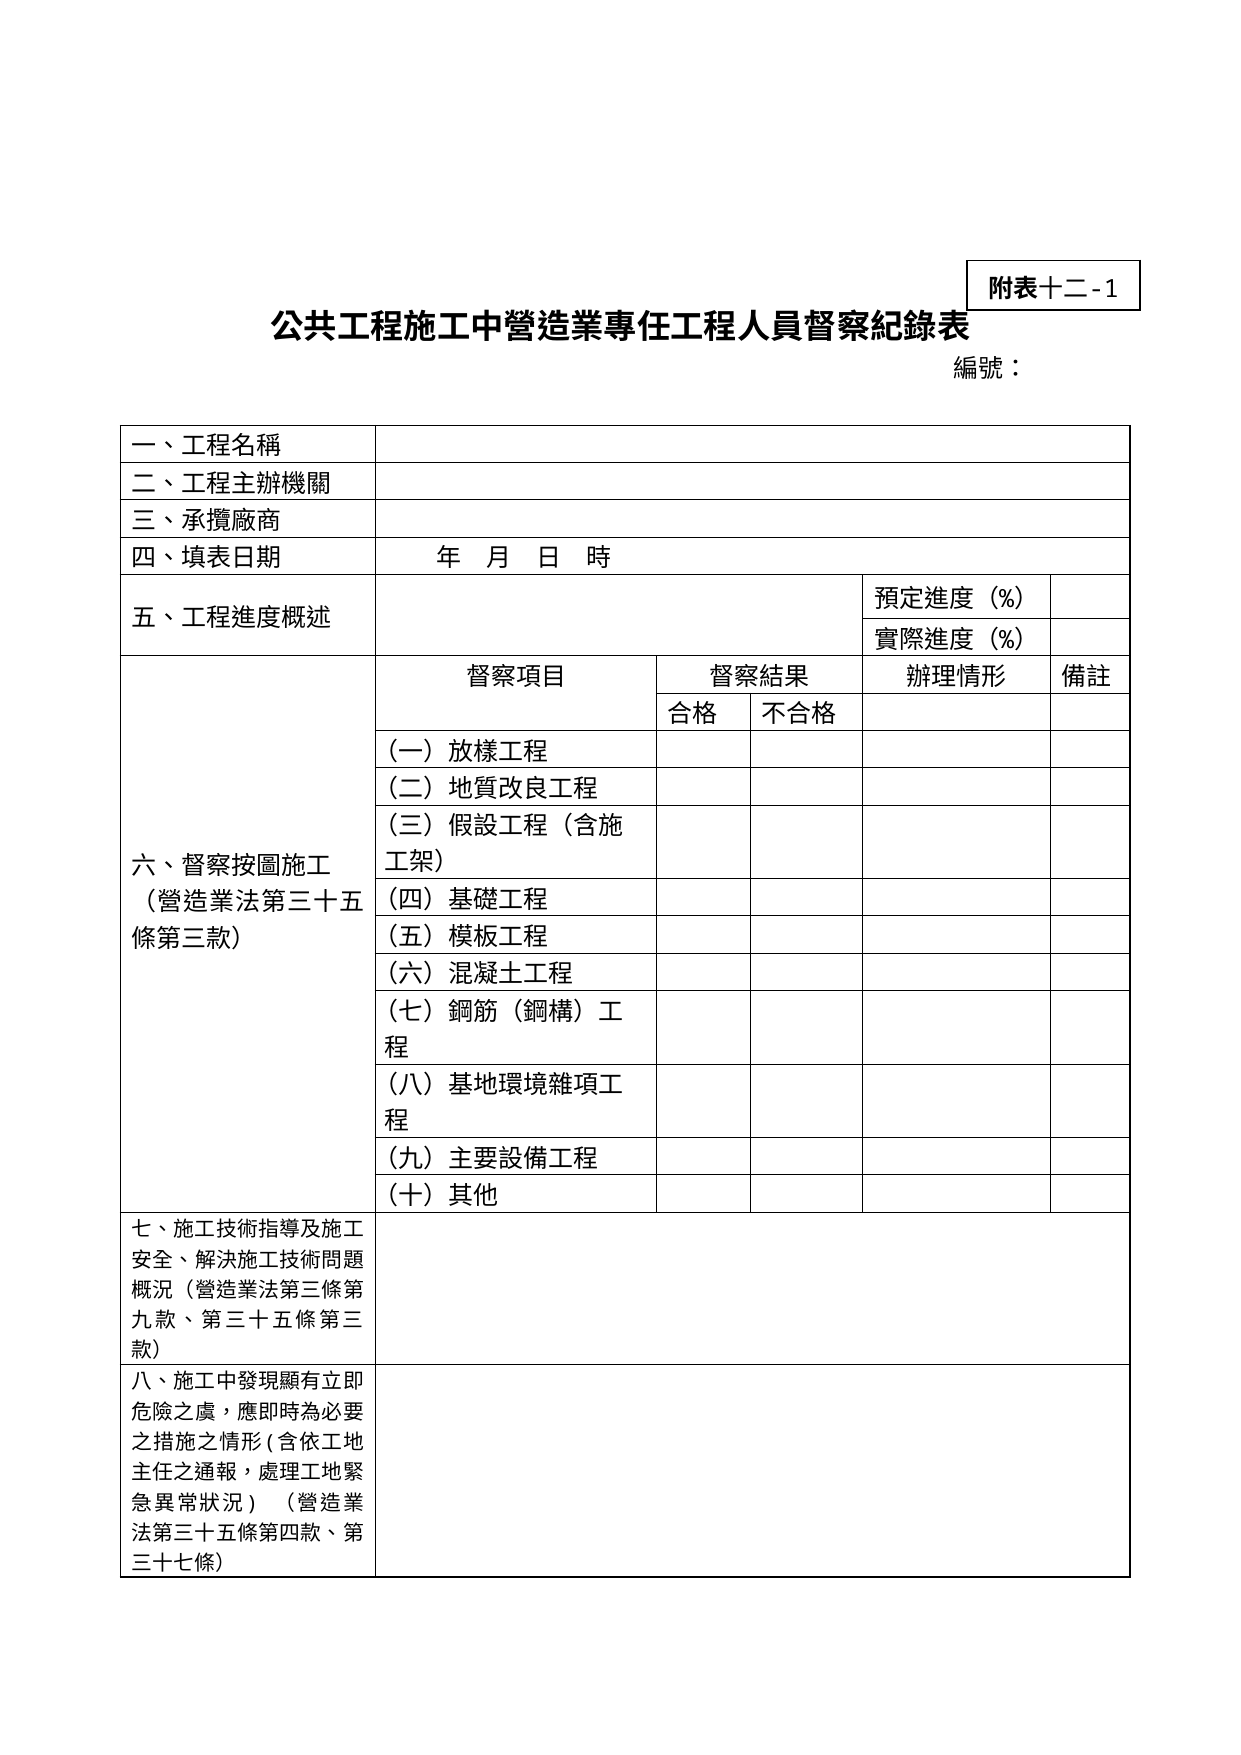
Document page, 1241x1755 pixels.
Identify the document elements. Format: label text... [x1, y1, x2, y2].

table_cell [863, 916, 1050, 953]
table_cell 辦理情形 [863, 656, 1050, 693]
table_cell [657, 991, 750, 1063]
table_cell 二、工程主辦機關 [121, 463, 375, 499]
table_cell [1051, 1065, 1129, 1137]
table_cell 七、施工技術指導及施工安全、解決施工技術問題概況（營造業法第三條第九款、第三十五條第三款） [121, 1213, 375, 1364]
table_cell [1051, 806, 1129, 878]
table_cell [1051, 991, 1129, 1063]
table_cell [376, 1213, 1129, 1364]
table_cell 三、承攬廠商 [121, 500, 375, 537]
table_cell [657, 879, 750, 915]
table_cell [657, 954, 750, 990]
table_cell 五、工程進度概述 [121, 575, 375, 655]
table_cell 預定進度（%） [863, 575, 1050, 618]
table_cell （二）地質改良工程 [376, 768, 656, 804]
table_cell [863, 694, 1050, 730]
table_cell [863, 1175, 1050, 1212]
table_cell [657, 731, 750, 767]
table_cell [1051, 768, 1129, 804]
text 編號： [178, 348, 1070, 384]
table_cell [1051, 575, 1129, 618]
table_cell [751, 1175, 862, 1212]
table_cell （十）其他 [376, 1175, 656, 1212]
table_cell [751, 954, 862, 990]
table_cell [863, 768, 1050, 804]
table_cell [1051, 954, 1129, 990]
table_cell [863, 954, 1050, 990]
table_cell [657, 768, 750, 804]
table_cell [863, 731, 1050, 767]
table_cell [1051, 879, 1129, 915]
table_cell [1051, 619, 1129, 655]
table_cell [751, 768, 862, 804]
table_cell [751, 731, 862, 767]
table_header 一、工程名稱 [121, 426, 375, 462]
table_cell 實際進度（%） [863, 619, 1050, 655]
table_cell [863, 879, 1050, 915]
table_cell （四）基礎工程 [376, 879, 656, 915]
table_cell [863, 806, 1050, 878]
table_cell [751, 879, 862, 915]
table_cell [376, 1365, 1129, 1576]
table_cell [1051, 694, 1129, 730]
table_cell [376, 500, 1129, 537]
table_cell [751, 1138, 862, 1174]
table_cell [863, 1138, 1050, 1174]
table_cell 八、施工中發現顯有立即危險之虞，應即時為必要之措施之情形(含依工地主任之通報，處理工地緊急異常狀況) （營造業法第三十五條第四款、第三十七條） [121, 1365, 375, 1576]
table_cell （八）基地環境雜項工程 [376, 1065, 656, 1137]
table_cell （一）放樣工程 [376, 731, 656, 767]
table_cell [376, 463, 1129, 499]
table_header [376, 426, 1129, 462]
table_cell （三）假設工程（含施工架） [376, 806, 656, 878]
table_cell [751, 1065, 862, 1137]
table_cell [657, 1065, 750, 1137]
table_cell [1051, 731, 1129, 767]
table_cell （七）鋼筋（鋼構）工程 [376, 991, 656, 1063]
text [968, 261, 1139, 309]
table_cell [657, 1175, 750, 1212]
table_cell 備註 [1051, 656, 1129, 693]
table_cell 督察結果 [657, 656, 862, 693]
text 公共工程施工中營造業專任工程人員督察紀錄表 [120, 300, 1120, 348]
table_cell [751, 916, 862, 953]
table_cell [863, 991, 1050, 1063]
table_cell [751, 806, 862, 878]
table_cell [1051, 1138, 1129, 1174]
table_cell [657, 1138, 750, 1174]
table_cell [1051, 1175, 1129, 1212]
table_cell [657, 806, 750, 878]
text 附表十二-1 [982, 268, 1124, 302]
table_cell 年 月 日 時 [376, 538, 1129, 574]
table_cell [863, 1065, 1050, 1137]
table_cell （九）主要設備工程 [376, 1138, 656, 1174]
table_cell 合格 [657, 694, 750, 730]
table_cell [751, 991, 862, 1063]
table_cell 四、填表日期 [121, 538, 375, 574]
table_cell （五）模板工程 [376, 916, 656, 953]
table_cell 督察項目 [376, 656, 656, 730]
table_cell （六）混凝土工程 [376, 954, 656, 990]
table_cell [657, 916, 750, 953]
table_cell 六、督察按圖施工 （營造業法第三十五條第三款） [121, 656, 375, 1212]
table_cell 不合格 [751, 694, 862, 730]
table_cell [1051, 916, 1129, 953]
table_cell [376, 575, 862, 655]
